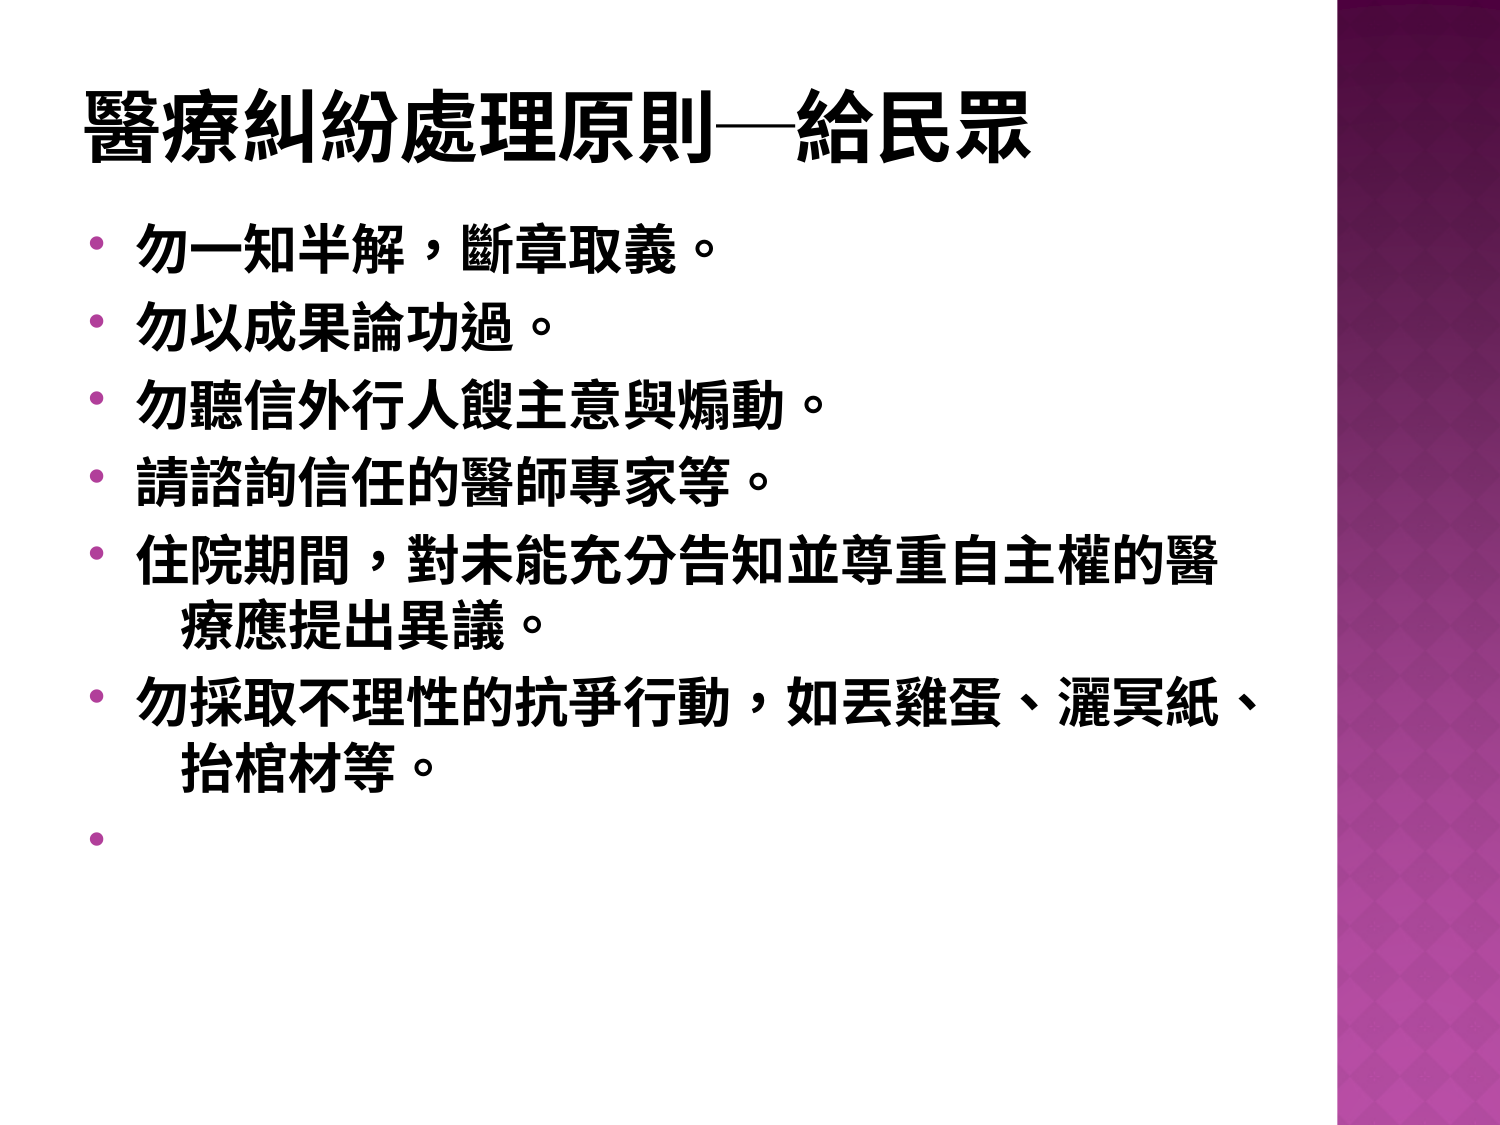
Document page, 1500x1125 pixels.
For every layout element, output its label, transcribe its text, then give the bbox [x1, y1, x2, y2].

list 勿一知半解，斷章取義。 勿以成果論功過。 勿聽信外行人餿主意與煽動。 請諮詢信任的醫師專家等。 住院期間，對未能充分告知並尊重自主權的醫療應提出異議。 勿採取不理性的抗爭行動，如丟雞蛋、灑冥紙、抬棺材等。 [75, 208, 1263, 1059]
title 醫療糾紛處理原則─給民眾 [75, 52, 1263, 173]
